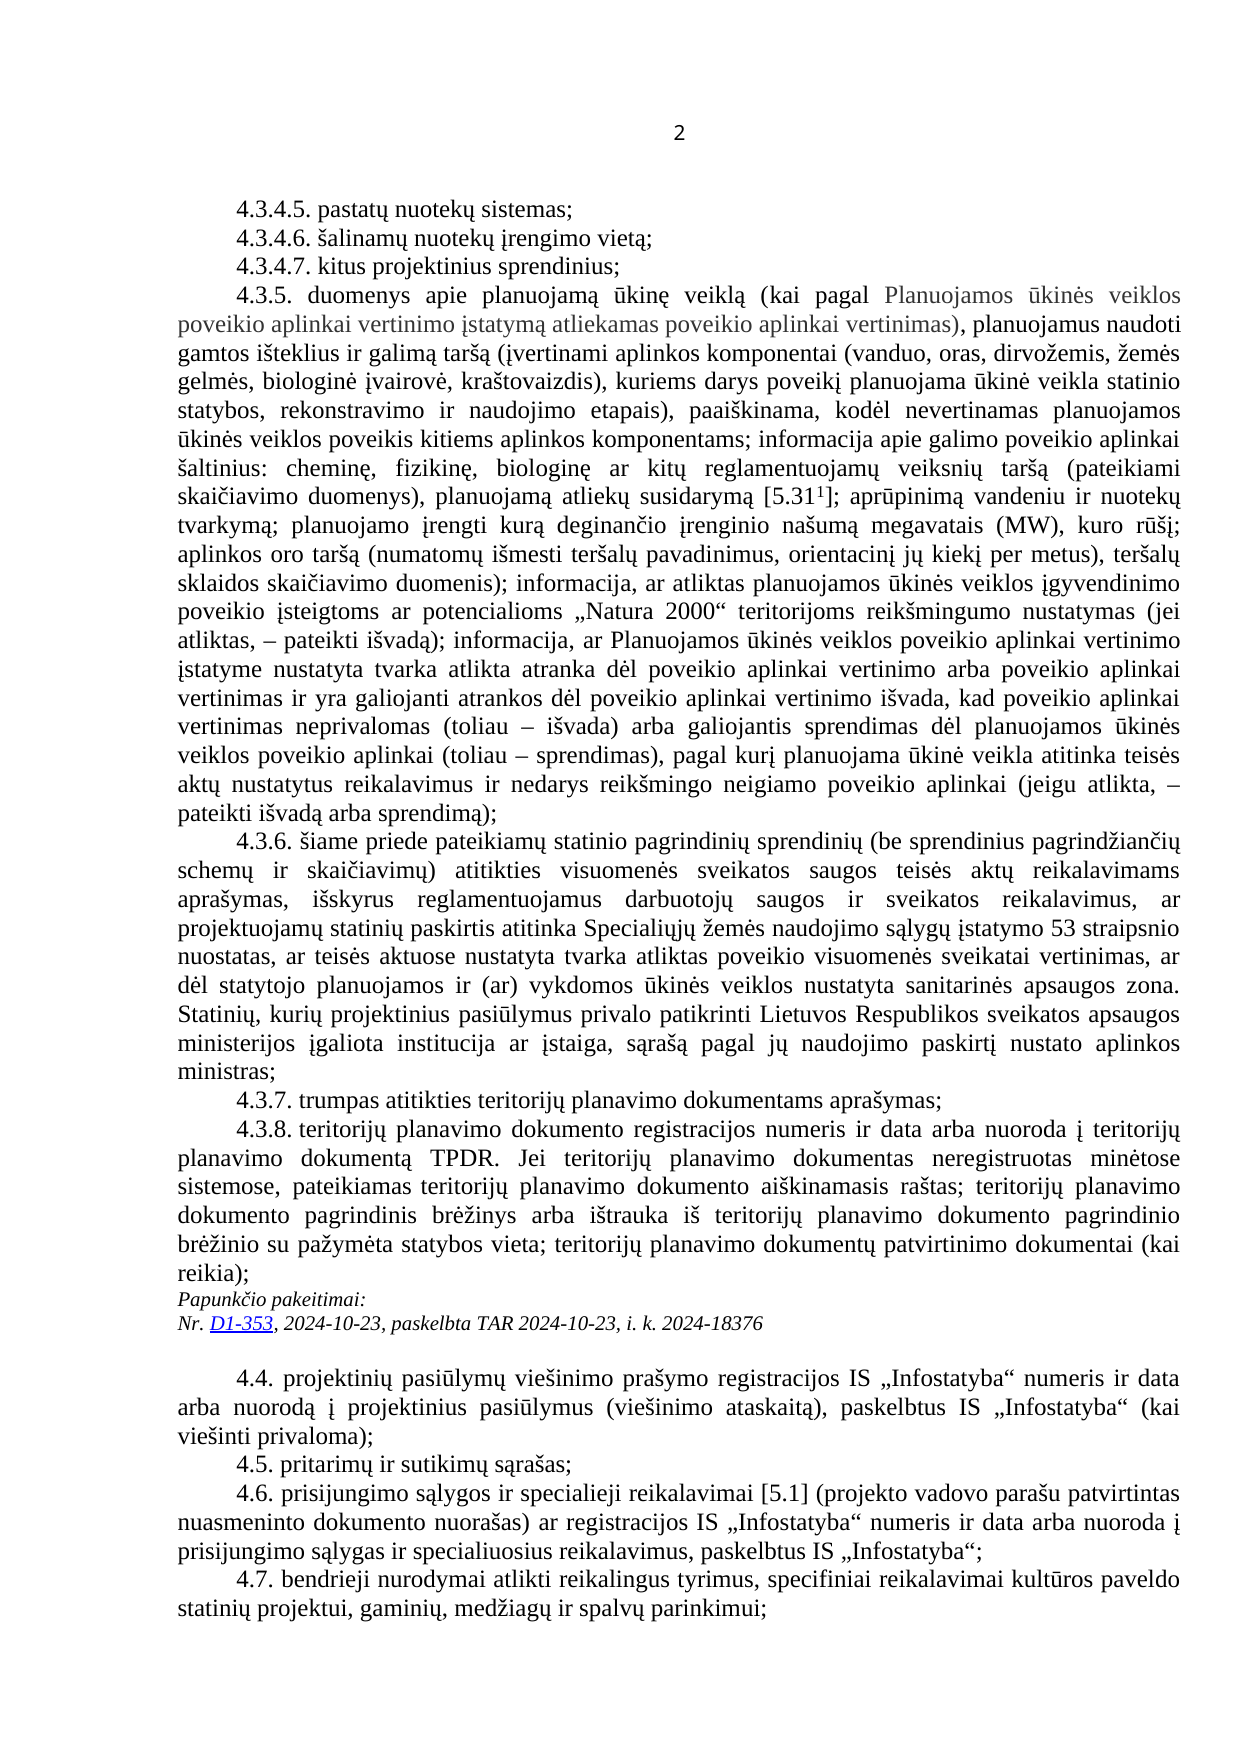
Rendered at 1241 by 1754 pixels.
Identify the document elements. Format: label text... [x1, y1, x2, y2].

text 4.3.7. trumpas atitikties teritorijų planavimo dokumentams aprašymas; [177, 1085, 1181, 1114]
text 4.3.5. duomenys apie planuojamą ūkinę veiklą (kai pagal Planuojamos ūkinės veiklos poveikio aplinkai vertinimo įstatymą atliekamas poveikio aplinkai vertinimas), planuojamus naudoti gamtos išteklius ir galimą taršą (įvertinami aplinkos komponentai (vanduo, oras, dirvožemis, žemės gelmės, biologinė įvairovė, kraštovaizdis), kuriems darys poveikį planuojama ūkinė veikla statinio statybos, rekonstravimo ir naudojimo etapais), paaiškinama, kodėl nevertinamas planuojamos ūkinės veiklos poveikis kitiems aplinkos komponentams; informacija apie galimo poveikio aplinkai šaltinius: cheminę, fizikinę, biologinę ar kitų reglamentuojamų veiksnių taršą (pateikiami skaičiavimo duomenys), planuojamą atliekų susidarymą [5.311]; aprūpinimą vandeniu ir nuotekų tvarkymą; planuojamo įrengti kurą deginančio įrenginio našumą megavatais (MW), kuro rūšį; aplinkos oro taršą (numatomų išmesti teršalų pavadinimus, orientacinį jų kiekį per metus), teršalų sklaidos skaičiavimo duomenis); informacija, ar atliktas planuojamos ūkinės veiklos įgyvendinimo poveikio įsteigtoms ar potencialioms „Natura 2000“ teritorijoms reikšmingumo nustatymas (jei atliktas, – pateikti išvadą); informacija, ar Planuojamos ūkinės veiklos poveikio aplinkai vertinimo įstatyme nustatyta tvarka atlikta atranka dėl poveikio aplinkai vertinimo arba poveikio aplinkai vertinimas ir yra galiojanti atrankos dėl poveikio aplinkai vertinimo išvada, kad poveikio aplinkai vertinimas neprivalomas (toliau – išvada) arba galiojantis sprendimas dėl planuojamos ūkinės veiklos poveikio aplinkai (toliau – sprendimas), pagal kurį planuojama ūkinė veikla atitinka teisės aktų nustatytus reikalavimus ir nedarys reikšmingo neigiamo poveikio aplinkai (jeigu atlikta, – pateikti išvadą arba sprendimą); [177, 280, 1181, 826]
text 4.3.8. teritorijų planavimo dokumento registracijos numeris ir data arba nuoroda į teritorijų planavimo dokumentą TPDR. Jei teritorijų planavimo dokumentas neregistruotas minėtose sistemose, pateikiamas teritorijų planavimo dokumento aiškinamasis raštas; teritorijų planavimo dokumento pagrindinis brėžinys arba ištrauka iš teritorijų planavimo dokumento pagrindinio brėžinio su pažymėta statybos vieta; teritorijų planavimo dokumentų patvirtinimo dokumentai (kai reikia); [177, 1114, 1181, 1286]
text 4.3.4.5. pastatų nuotekų sistemas; [177, 194, 1181, 223]
text Nr. D1-353, 2024-10-23, paskelbta TAR 2024-10-23, i. k. 2024-18376 [177, 1311, 1181, 1334]
text 4.5. pritarimų ir sutikimų sąrašas; [177, 1449, 1181, 1478]
text 4.3.6. šiame priede pateikiamų statinio pagrindinių sprendinių (be sprendinius pagrindžiančių schemų ir skaičiavimų) atitikties visuomenės sveikatos saugos teisės aktų reikalavimams aprašymas, išskyrus reglamentuojamus darbuotojų saugos ir sveikatos reikalavimus, ar projektuojamų statinių paskirtis atitinka Specialiųjų žemės naudojimo sąlygų įstatymo 53 straipsnio nuostatas, ar teisės aktuose nustatyta tvarka atliktas poveikio visuomenės sveikatai vertinimas, ar dėl statytojo planuojamos ir (ar) vykdomos ūkinės veiklos nustatyta sanitarinės apsaugos zona. Statinių, kurių projektinius pasiūlymus privalo patikrinti Lietuvos Respublikos sveikatos apsaugos ministerijos įgaliota institucija ar įstaiga, sąrašą pagal jų naudojimo paskirtį nustato aplinkos ministras; [177, 826, 1181, 1085]
text 4.3.4.7. kitus projektinius sprendinius; [177, 251, 1181, 280]
text 4.3.4.6. šalinamų nuotekų įrengimo vietą; [177, 223, 1181, 251]
text 4.4. projektinių pasiūlymų viešinimo prašymo registracijos IS „Infostatyba“ numeris ir data arba nuorodą į projektinius pasiūlymus (viešinimo ataskaitą), paskelbtus IS „Infostatyba“ (kai viešinti privaloma); [177, 1363, 1181, 1449]
text 4.7. bendrieji nurodymai atlikti reikalingus tyrimus, specifiniai reikalavimai kultūros paveldo statinių projektui, gaminių, medžiagų ir spalvų parinkimui; [177, 1564, 1181, 1622]
text 4.6. prisijungimo sąlygos ir specialieji reikalavimai [5.1] (projekto vadovo parašu patvirtintas nuasmeninto dokumento nuorašas) ar registracijos IS „Infostatyba“ numeris ir data arba nuoroda į prisijungimo sąlygas ir specialiuosius reikalavimus, paskelbtus IS „Infostatyba“; [177, 1478, 1181, 1564]
text Papunkčio pakeitimai: [177, 1286, 1181, 1311]
